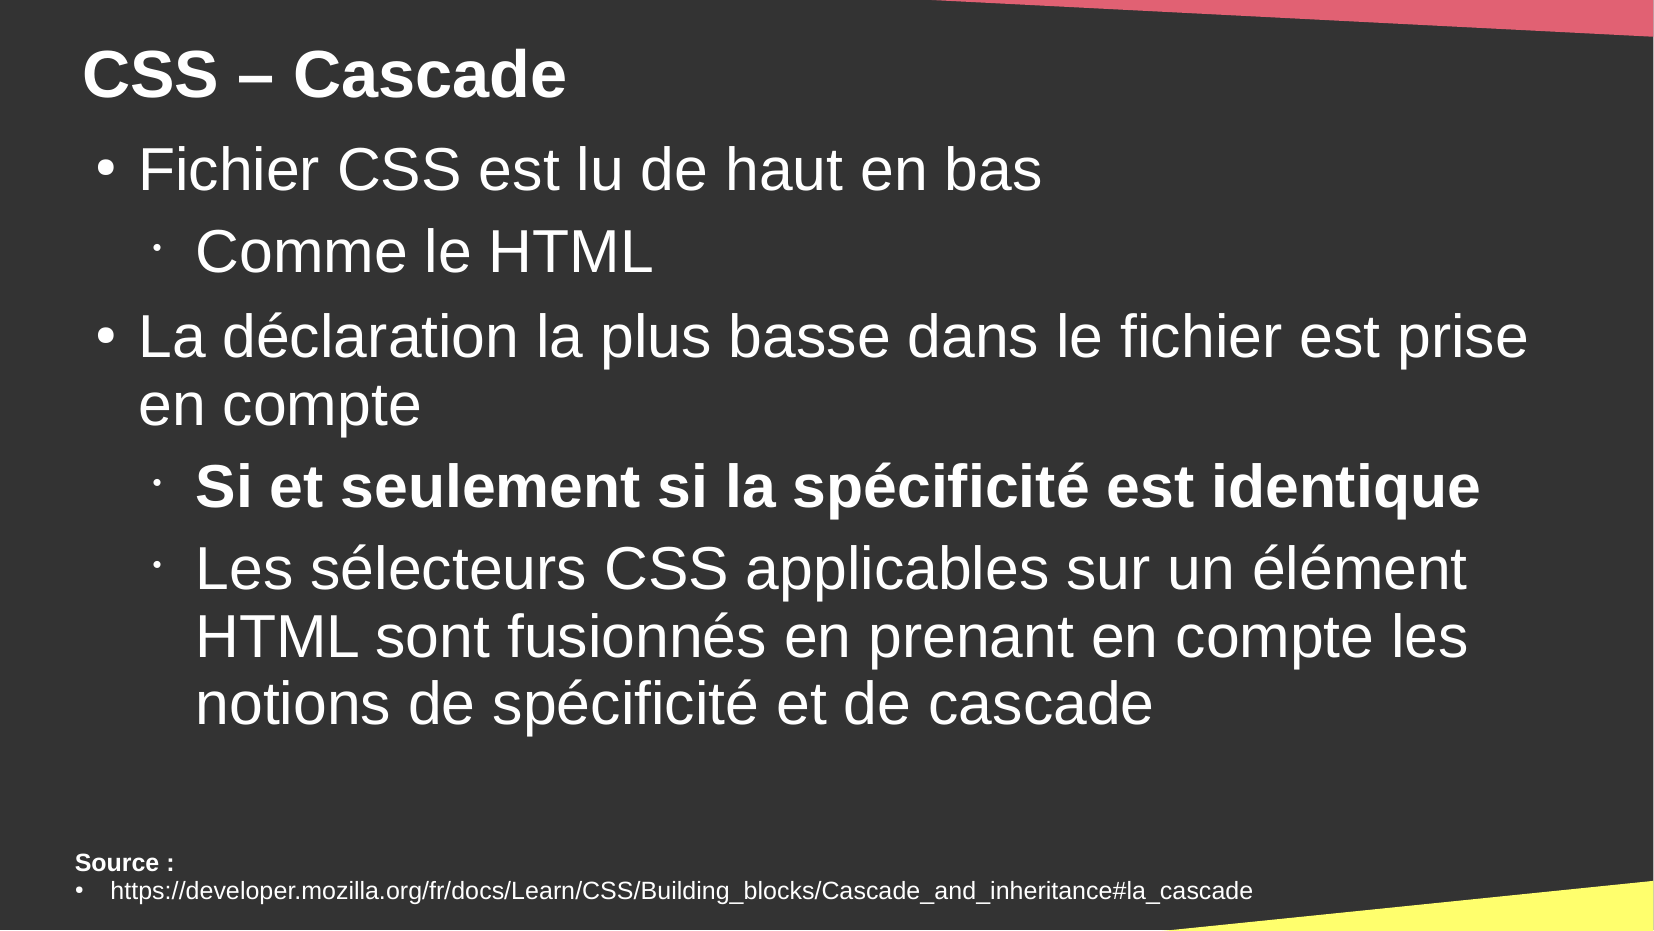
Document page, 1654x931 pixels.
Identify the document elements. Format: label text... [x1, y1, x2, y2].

title CSS – Cascade [82, 37, 1571, 122]
text_box Source : https://developer.mozilla.org/fr/docs/Learn/CSS/Building_blocks/Cascade_and_inheritance#la_cascade [60, 841, 1546, 913]
text_box [1161, 880, 1654, 931]
text_box [931, 0, 1654, 37]
list Fichier CSS est lu de haut en bas Comme le HTML La déclaration la plus basse dans le fichier est prise en compte Si et seulement si la spécificité est identique Les sélecteurs CSS applicables sur un élément HTML sont fusionnés en prenant en compte les notions de spécificité et de cascade [80, 135, 1605, 745]
